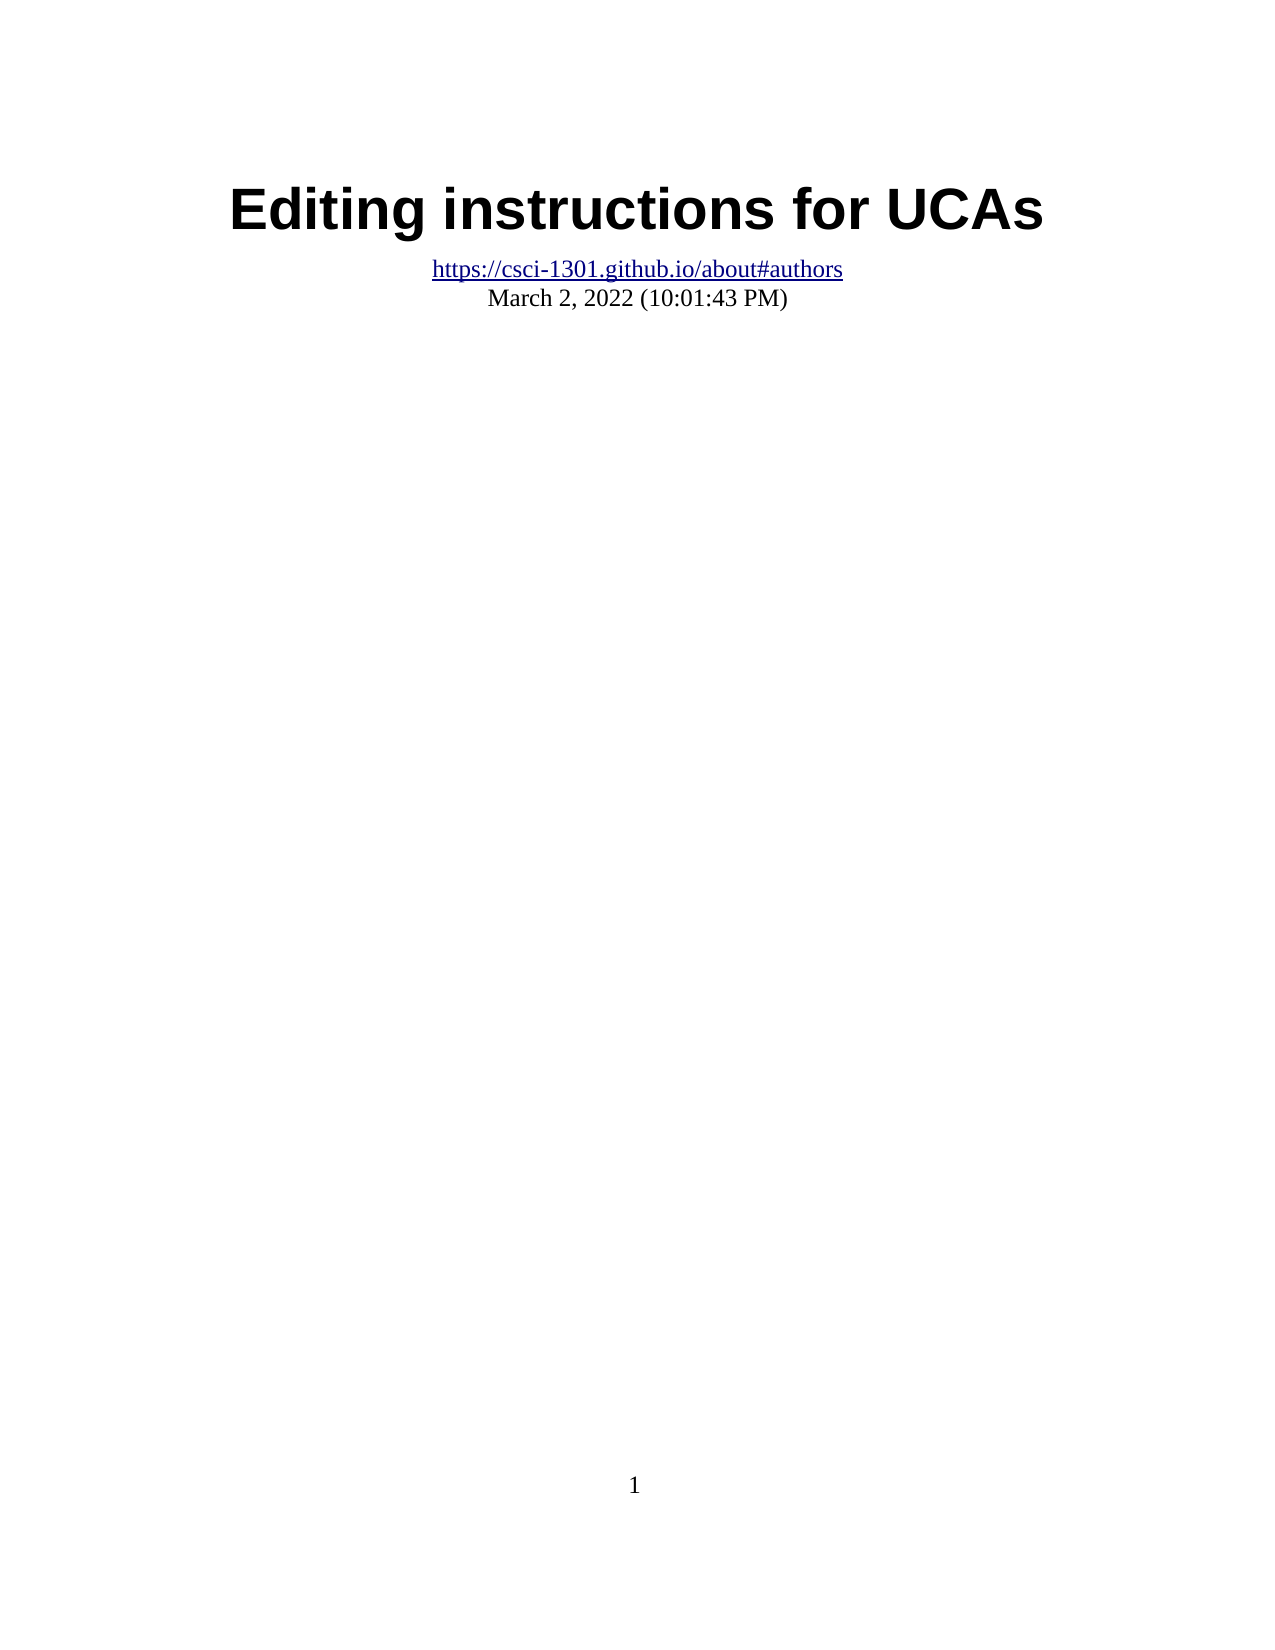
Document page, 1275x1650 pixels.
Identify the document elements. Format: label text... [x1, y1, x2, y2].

text https://csci-1301.github.io/about#authors [150, 254, 1125, 283]
title Editing instructions for UCAs [150, 175, 1125, 242]
text March 2, 2022 (10:01:43 PM) [150, 283, 1125, 312]
